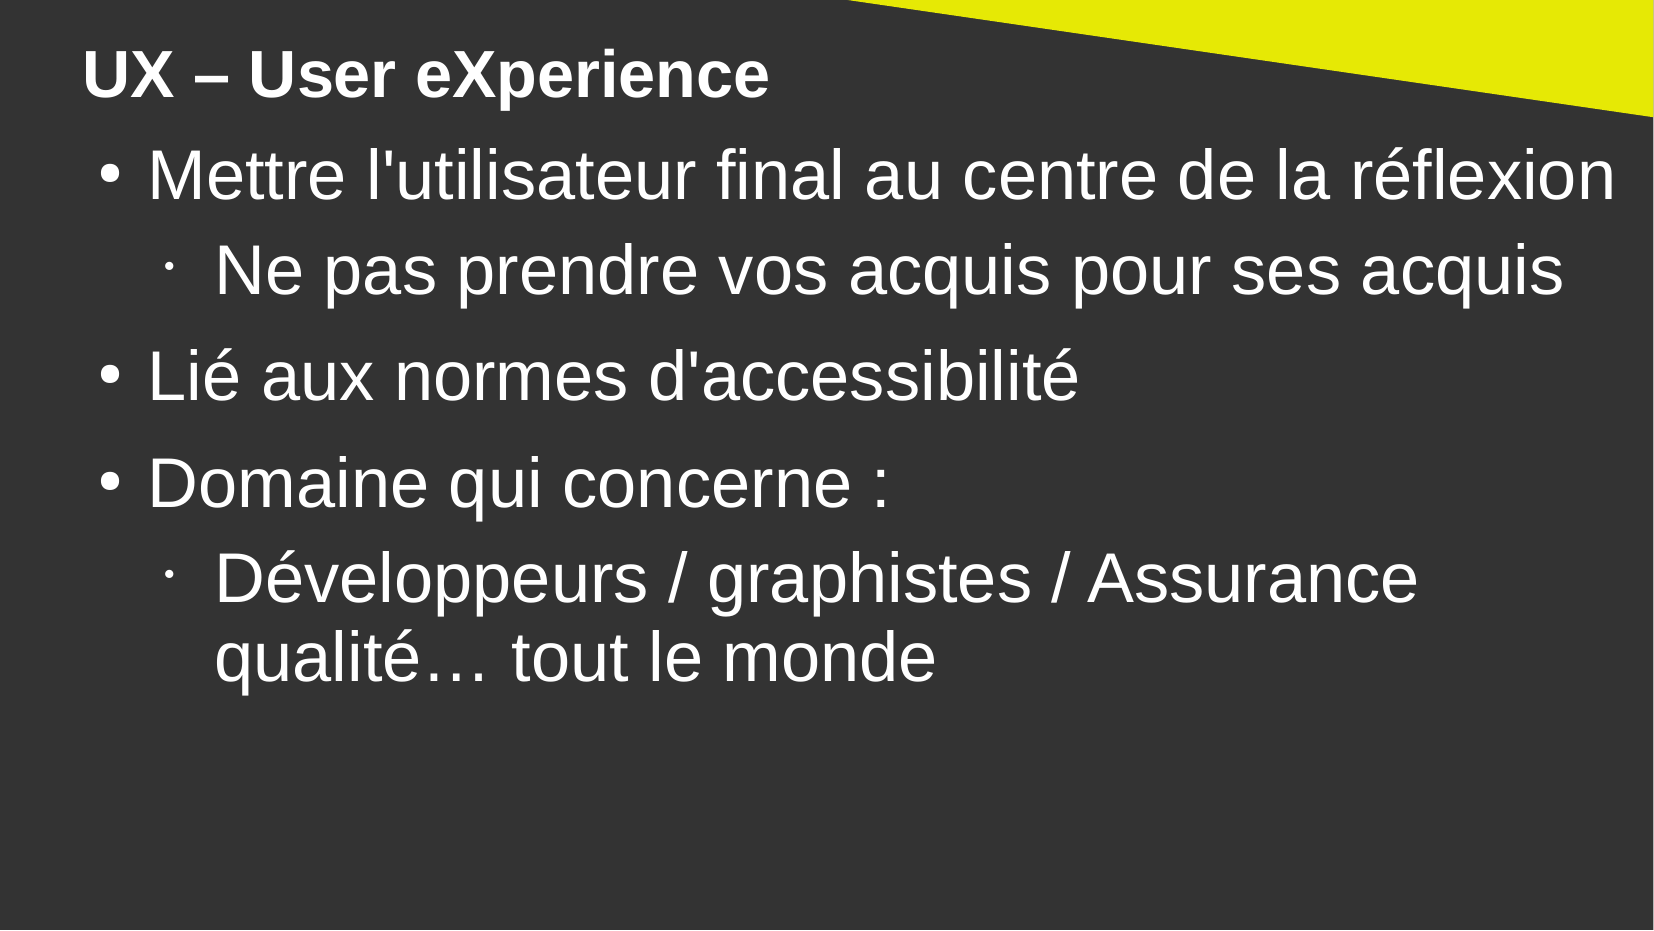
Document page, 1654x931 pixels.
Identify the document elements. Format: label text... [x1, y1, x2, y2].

list Mettre l'utilisateur final au centre de la réflexion Ne pas prendre vos acquis pour ses acquis Lié aux normes d'accessibilité Domaine qui concerne : Développeurs / graphistes / Assurance qualité… tout le monde [80, 135, 1620, 709]
text_box [847, 0, 1654, 118]
title UX – User eXperience [82, 37, 1571, 114]
